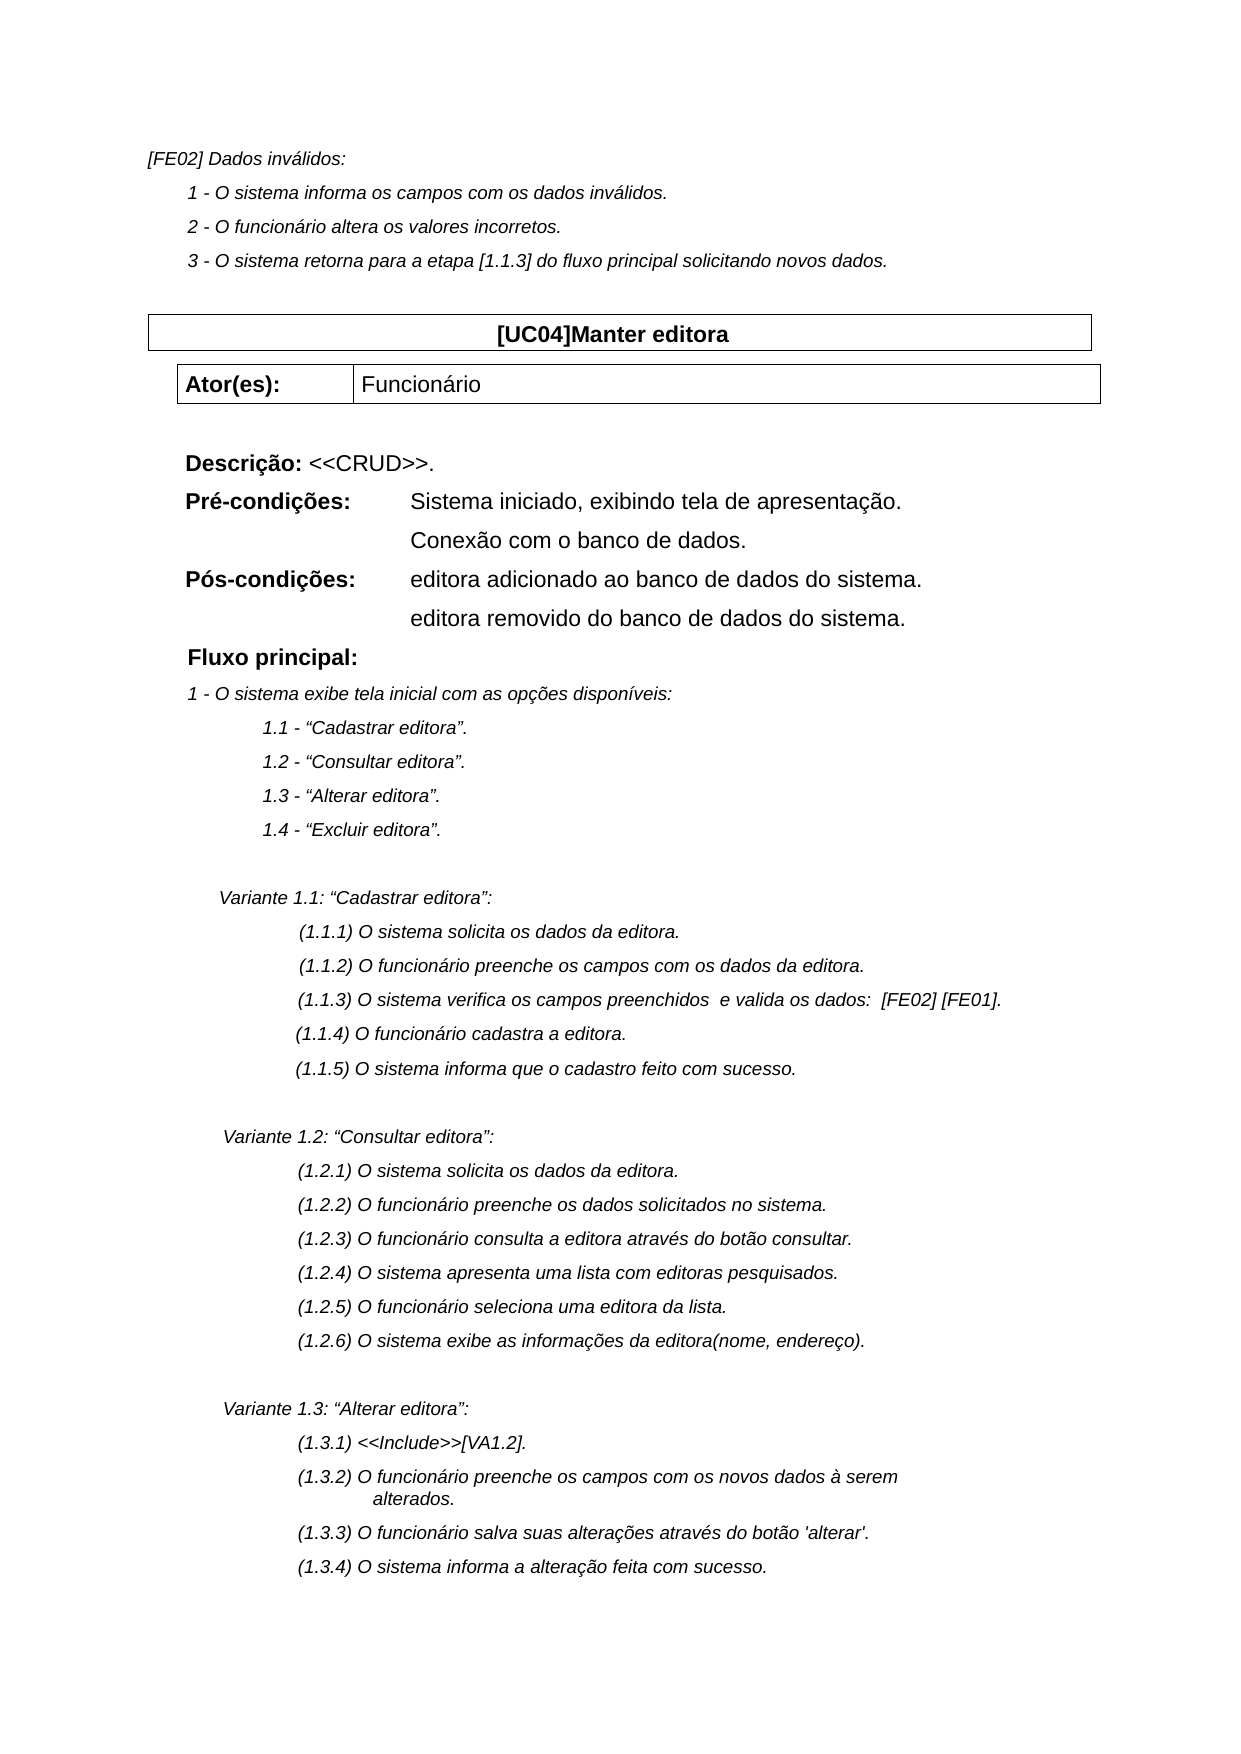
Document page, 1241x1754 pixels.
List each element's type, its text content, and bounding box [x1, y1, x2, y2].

text 1 - O sistema exibe tela inicial com as opções disponíveis: [187, 683, 1092, 704]
text (1.2.3) O funcionário consulta a editora através do botão consultar. [148, 1228, 1092, 1249]
text Variante 1.3: “Alterar editora”: [148, 1398, 1092, 1419]
text 1.2 - “Consultar editora”. [187, 751, 1092, 772]
text 2 - O funcionário altera os valores incorretos. [187, 216, 1092, 237]
text Conexão com o banco de dados. [185, 527, 1092, 553]
text Descrição: <<CRUD>>. [185, 449, 1092, 476]
text (1.2.1) O sistema solicita os dados da editora. [148, 1159, 1092, 1181]
text (1.1.1) O sistema solicita os dados da editora. [187, 921, 1092, 943]
text (1.2.5) O funcionário seleciona uma editora da lista. [148, 1296, 1092, 1317]
text 1.3 - “Alterar editora”. [187, 785, 1092, 806]
text (1.1.5) O sistema informa que o cadastro feito com sucesso. [148, 1057, 1092, 1079]
text (1.3.3) O funcionário salva suas alterações através do botão 'alterar'. [148, 1522, 1092, 1543]
text Pós-condições: editora adicionado ao banco de dados do sistema. [185, 566, 1092, 592]
text Fluxo principal: [187, 644, 1092, 670]
text 3 - O sistema retorna para a etapa [1.1.3] do fluxo principal solicitando novos dados. [187, 250, 1092, 271]
text (1.2.2) O funcionário preenche os dados solicitados no sistema. [148, 1193, 1092, 1215]
text Variante 1.1: “Cadastrar editora”: [187, 887, 1092, 908]
text [UC04]Manter editora [149, 315, 1091, 350]
text (1.1.3) O sistema verifica os campos preenchidos e valida os dados: [FE02] [FE01]. [148, 989, 1092, 1011]
text 1.1 - “Cadastrar editora”. [187, 717, 1092, 738]
text (1.3.1) <<Include>>[VA1.2]. [148, 1432, 1092, 1453]
text editora removido do banco de dados do sistema. [185, 605, 1092, 631]
text (1.1.2) O funcionário preenche os campos com os dados da editora. [187, 955, 1092, 977]
text [FE02] Dados inválidos: [148, 148, 1092, 169]
text 1 - O sistema informa os campos com os dados inválidos. [187, 182, 1092, 203]
text (1.2.6) O sistema exibe as informações da editora(nome, endereço). [148, 1330, 1092, 1351]
text Pré-condições: Sistema iniciado, exibindo tela de apresentação. [185, 488, 1092, 515]
table_header Funcionário [354, 365, 1100, 403]
text (1.2.4) O sistema apresenta uma lista com editoras pesquisados. [148, 1262, 1092, 1283]
text Variante 1.2: “Consultar editora”: [148, 1125, 1092, 1147]
table_header Ator(es): [178, 365, 353, 403]
text (1.3.2) O funcionário preenche os campos com os novos dados à serem alterados. [148, 1466, 1092, 1509]
text 1.4 - “Excluir editora”. [187, 819, 1092, 840]
text (1.3.4) O sistema informa a alteração feita com sucesso. [148, 1556, 1092, 1577]
text (1.1.4) O funcionário cadastra a editora. [148, 1023, 1092, 1045]
